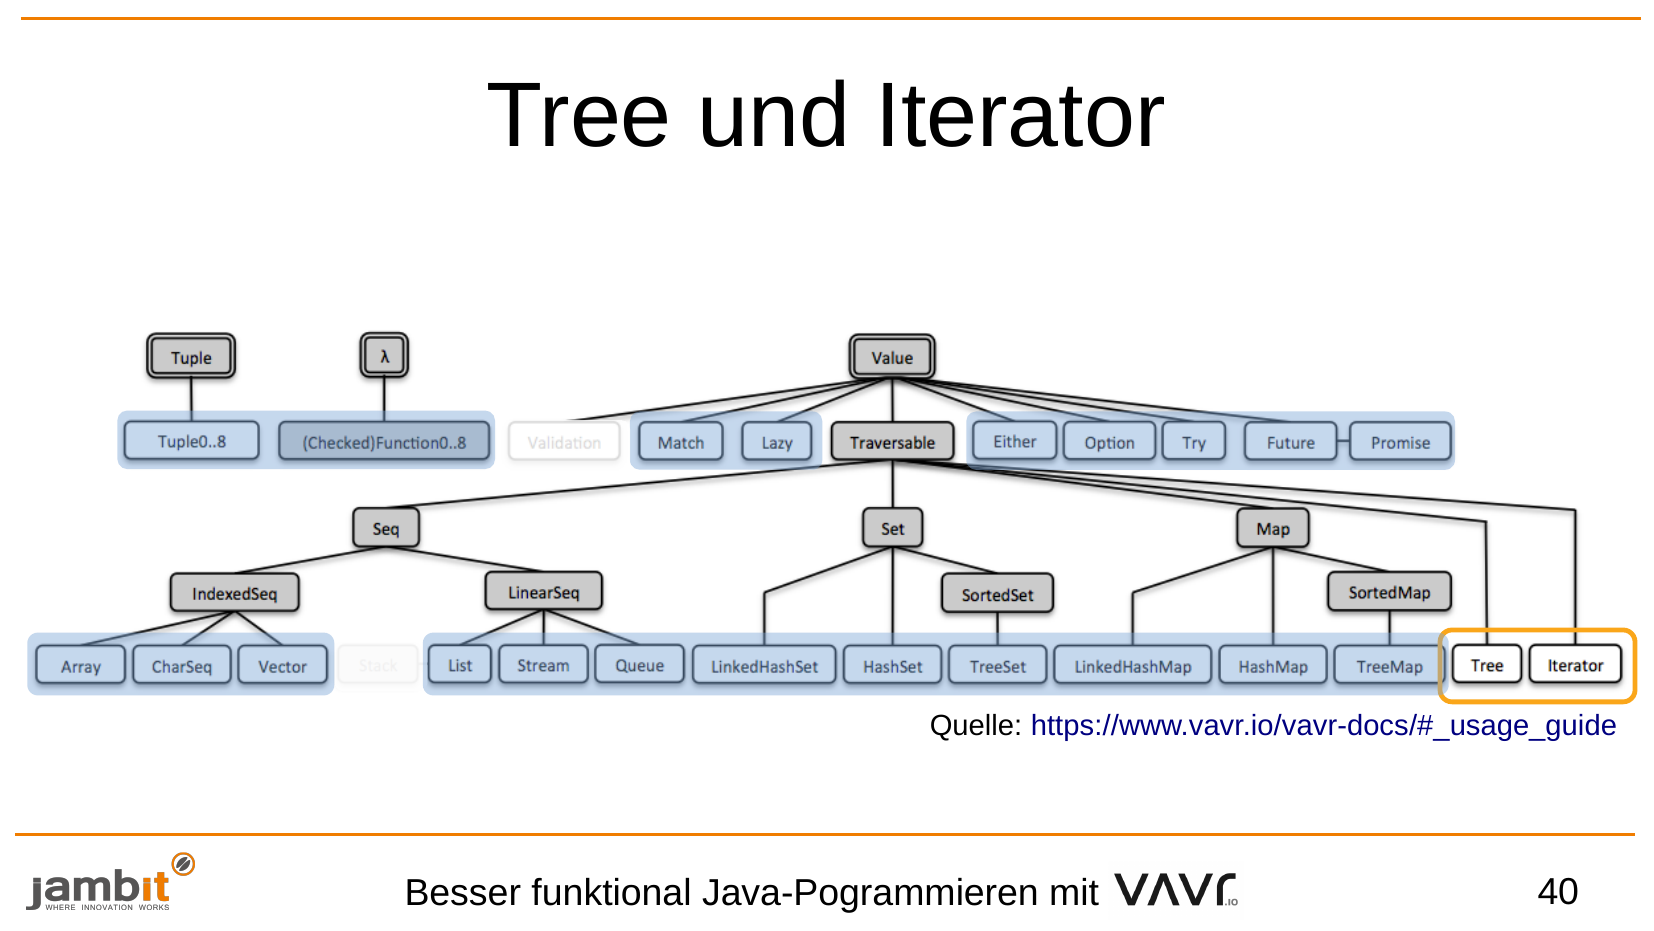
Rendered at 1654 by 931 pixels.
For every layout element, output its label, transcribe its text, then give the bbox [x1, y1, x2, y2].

title Tree und Iterator [82, 37, 1571, 193]
text_box Quelle: https://www.vavr.io/vavr-docs/#_usage_guide [915, 701, 1636, 750]
text_box [117, 410, 496, 470]
picture [1108, 861, 1244, 920]
text_box [966, 411, 1456, 470]
text_box [501, 411, 823, 472]
picture [26, 323, 1632, 702]
picture [1444, 633, 1632, 699]
picture [26, 852, 195, 910]
text_box [27, 632, 1449, 696]
